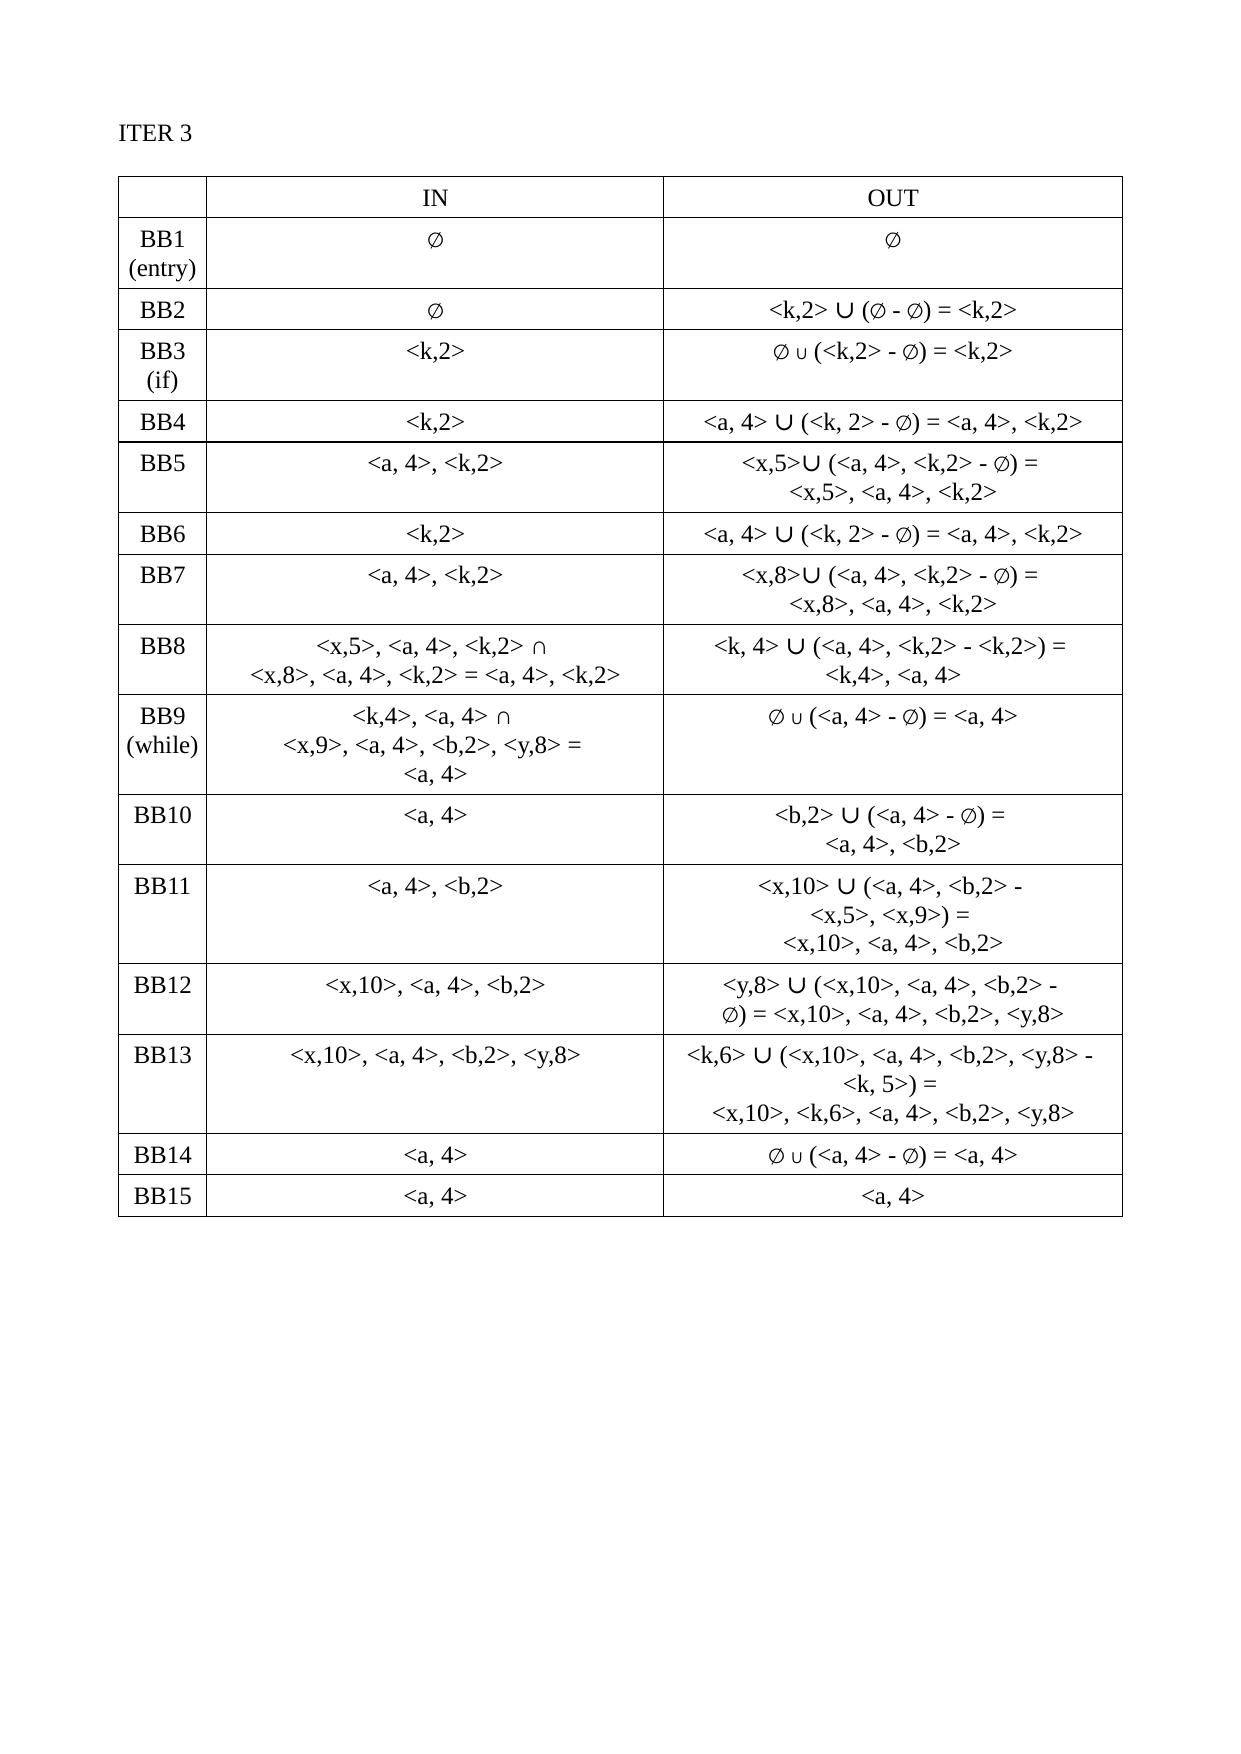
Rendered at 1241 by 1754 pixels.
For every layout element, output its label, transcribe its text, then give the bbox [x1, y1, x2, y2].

table_cell <k,4>, <a, 4> ∩ <x,9>, <a, 4>, <b,2>, <y,8> = <a, 4> [207, 695, 663, 793]
table_cell <k, 4> ∪ (<a, 4>, <k,2> - <k,2>) = <k,4>, <a, 4> [664, 625, 1122, 694]
table_cell ∅ ∪ (<a, 4> - ∅) = <a, 4> [664, 695, 1122, 793]
table_cell <x,10>, <a, 4>, <b,2> [207, 964, 663, 1033]
table_header [119, 177, 206, 217]
table_cell BB15 [119, 1175, 206, 1216]
table_cell BB10 [119, 795, 206, 864]
table_cell <a, 4> [664, 1175, 1122, 1216]
table_cell BB12 [119, 964, 206, 1033]
table_cell <x,5>∪ (<a, 4>, <k,2> - ∅) = <x,5>, <a, 4>, <k,2> [664, 443, 1122, 512]
table_cell <k,2> [207, 513, 663, 553]
table_cell <x,10>, <a, 4>, <b,2>, <y,8> [207, 1035, 663, 1133]
table_cell ∅ [207, 289, 663, 329]
table_cell BB1 (entry) [119, 218, 206, 288]
table_cell BB7 [119, 555, 206, 624]
table_cell ∅ [207, 218, 663, 288]
table_cell BB8 [119, 625, 206, 694]
table_cell BB13 [119, 1035, 206, 1133]
table_cell BB5 [119, 443, 206, 512]
table_cell <x,5>, <a, 4>, <k,2> ∩ <x,8>, <a, 4>, <k,2> = <a, 4>, <k,2> [207, 625, 663, 694]
table_cell <y,8> ∪ (<x,10>, <a, 4>, <b,2> - ∅) = <x,10>, <a, 4>, <b,2>, <y,8> [664, 964, 1122, 1033]
table_cell <k,2> ∪ (∅ - ∅) = <k,2> [664, 289, 1122, 329]
table_cell <b,2> ∪ (<a, 4> - ∅) = <a, 4>, <b,2> [664, 795, 1122, 864]
table_cell <a, 4>, <k,2> [207, 443, 663, 512]
table_cell BB3 (if) [119, 330, 206, 400]
table_cell <k,2> [207, 330, 663, 400]
table_cell BB2 [119, 289, 206, 329]
table_cell <a, 4>, <k,2> [207, 555, 663, 624]
table_cell BB9 (while) [119, 695, 206, 793]
table_cell <a, 4> ∪ (<k, 2> - ∅) = <a, 4>, <k,2> [664, 401, 1122, 441]
table_cell <k,2> [207, 401, 663, 441]
text ITER 3 [118, 118, 1122, 147]
table_cell <a, 4> ∪ (<k, 2> - ∅) = <a, 4>, <k,2> [664, 513, 1122, 553]
table_cell <k,6> ∪ (<x,10>, <a, 4>, <b,2>, <y,8> - <k, 5>) = <x,10>, <k,6>, <a, 4>, <b,2>, <y,8> [664, 1035, 1122, 1133]
table_header IN [207, 177, 663, 217]
table_cell <a, 4> [207, 1134, 663, 1174]
table_cell <x,8>∪ (<a, 4>, <k,2> - ∅) = <x,8>, <a, 4>, <k,2> [664, 555, 1122, 624]
table_cell BB4 [119, 401, 206, 441]
table_cell BB14 [119, 1134, 206, 1174]
table_cell <a, 4> [207, 1175, 663, 1216]
table_cell <a, 4>, <b,2> [207, 865, 663, 963]
table_cell BB11 [119, 865, 206, 963]
table_cell <x,10> ∪ (<a, 4>, <b,2> - <x,5>, <x,9>) = <x,10>, <a, 4>, <b,2> [664, 865, 1122, 963]
table_header OUT [664, 177, 1122, 217]
table_cell BB6 [119, 513, 206, 553]
table_cell ∅ ∪ (<a, 4> - ∅) = <a, 4> [664, 1134, 1122, 1174]
table_cell ∅ [664, 218, 1122, 288]
table_cell ∅ ∪ (<k,2> - ∅) = <k,2> [664, 330, 1122, 400]
table_cell <a, 4> [207, 795, 663, 864]
